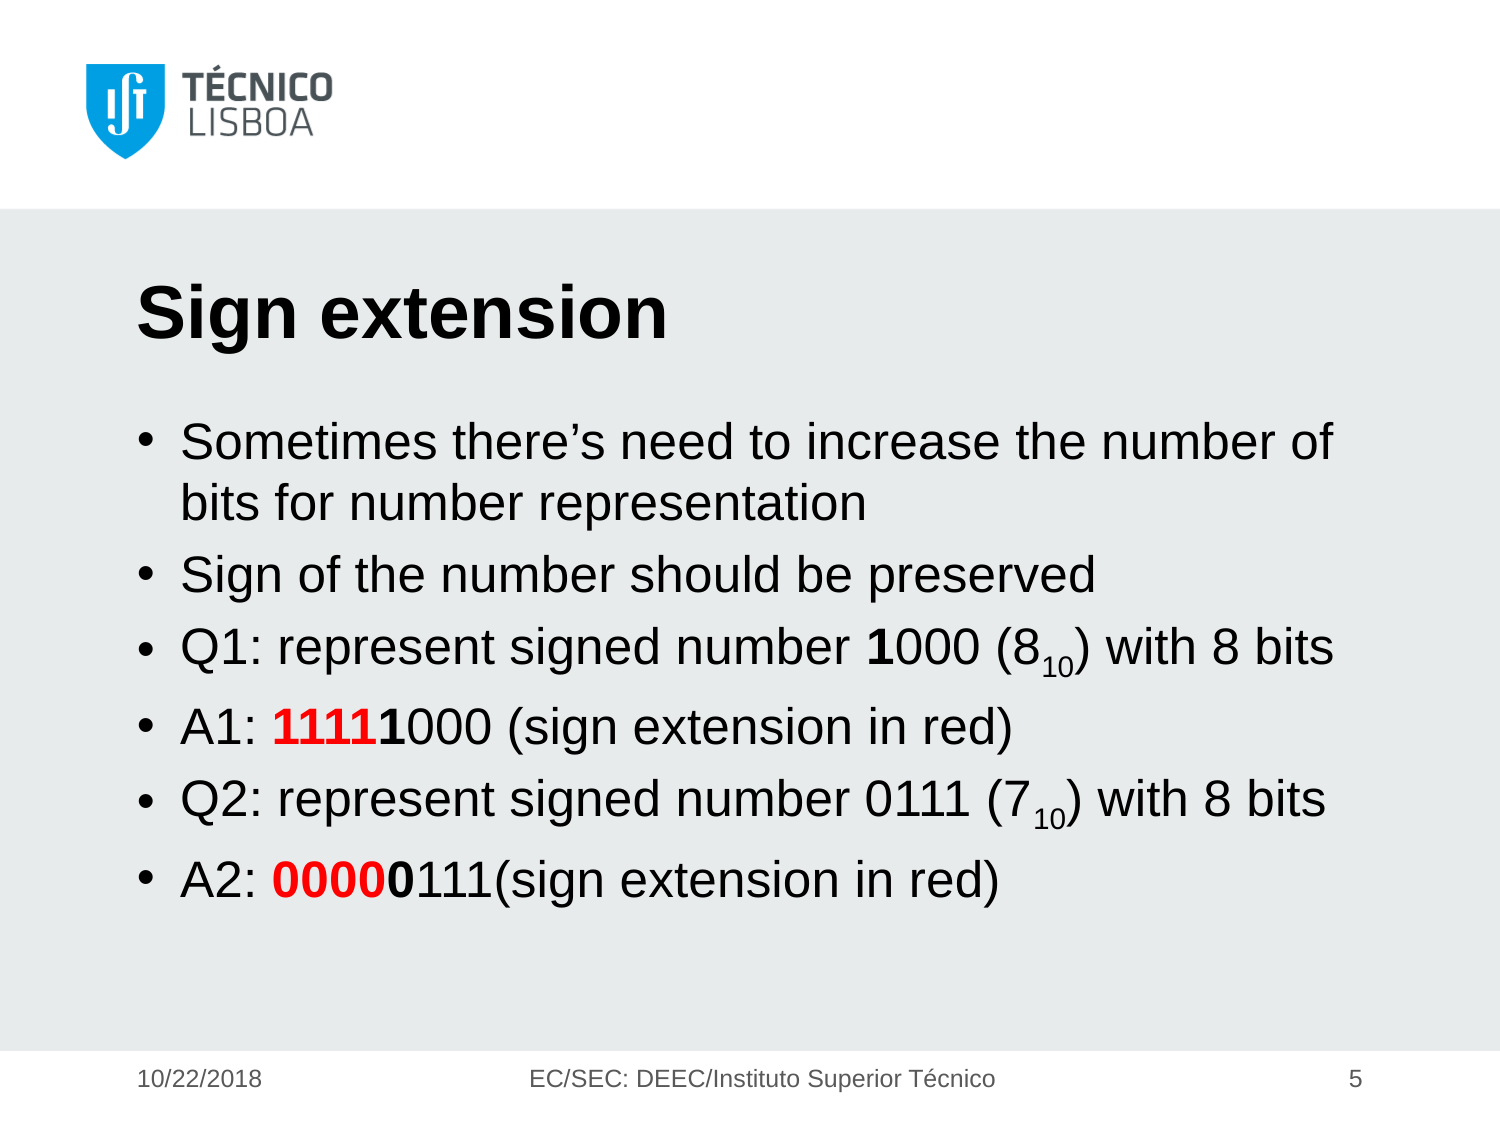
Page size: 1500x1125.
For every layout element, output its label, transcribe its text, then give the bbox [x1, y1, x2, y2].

footer EC/SEC: DEEC/Instituto Superior Técnico [512, 1052, 1021, 1103]
slide_number 10/22/2018 [121, 1052, 425, 1103]
slide_number [1077, 1052, 1378, 1103]
picture [0, 0, 1500, 1125]
title Sign extension [121, 237, 1378, 381]
list Sometimes there’s need to increase the number of bits for number representation Sign of the number should be preserved Q1: represent signed number 1000 (810) with 8 bits A1: 11111000 (sign extension in red) Q2: represent signed number 0111 (710) with 8 bits A2: 00000111(sign extension in red) [121, 400, 1378, 1005]
